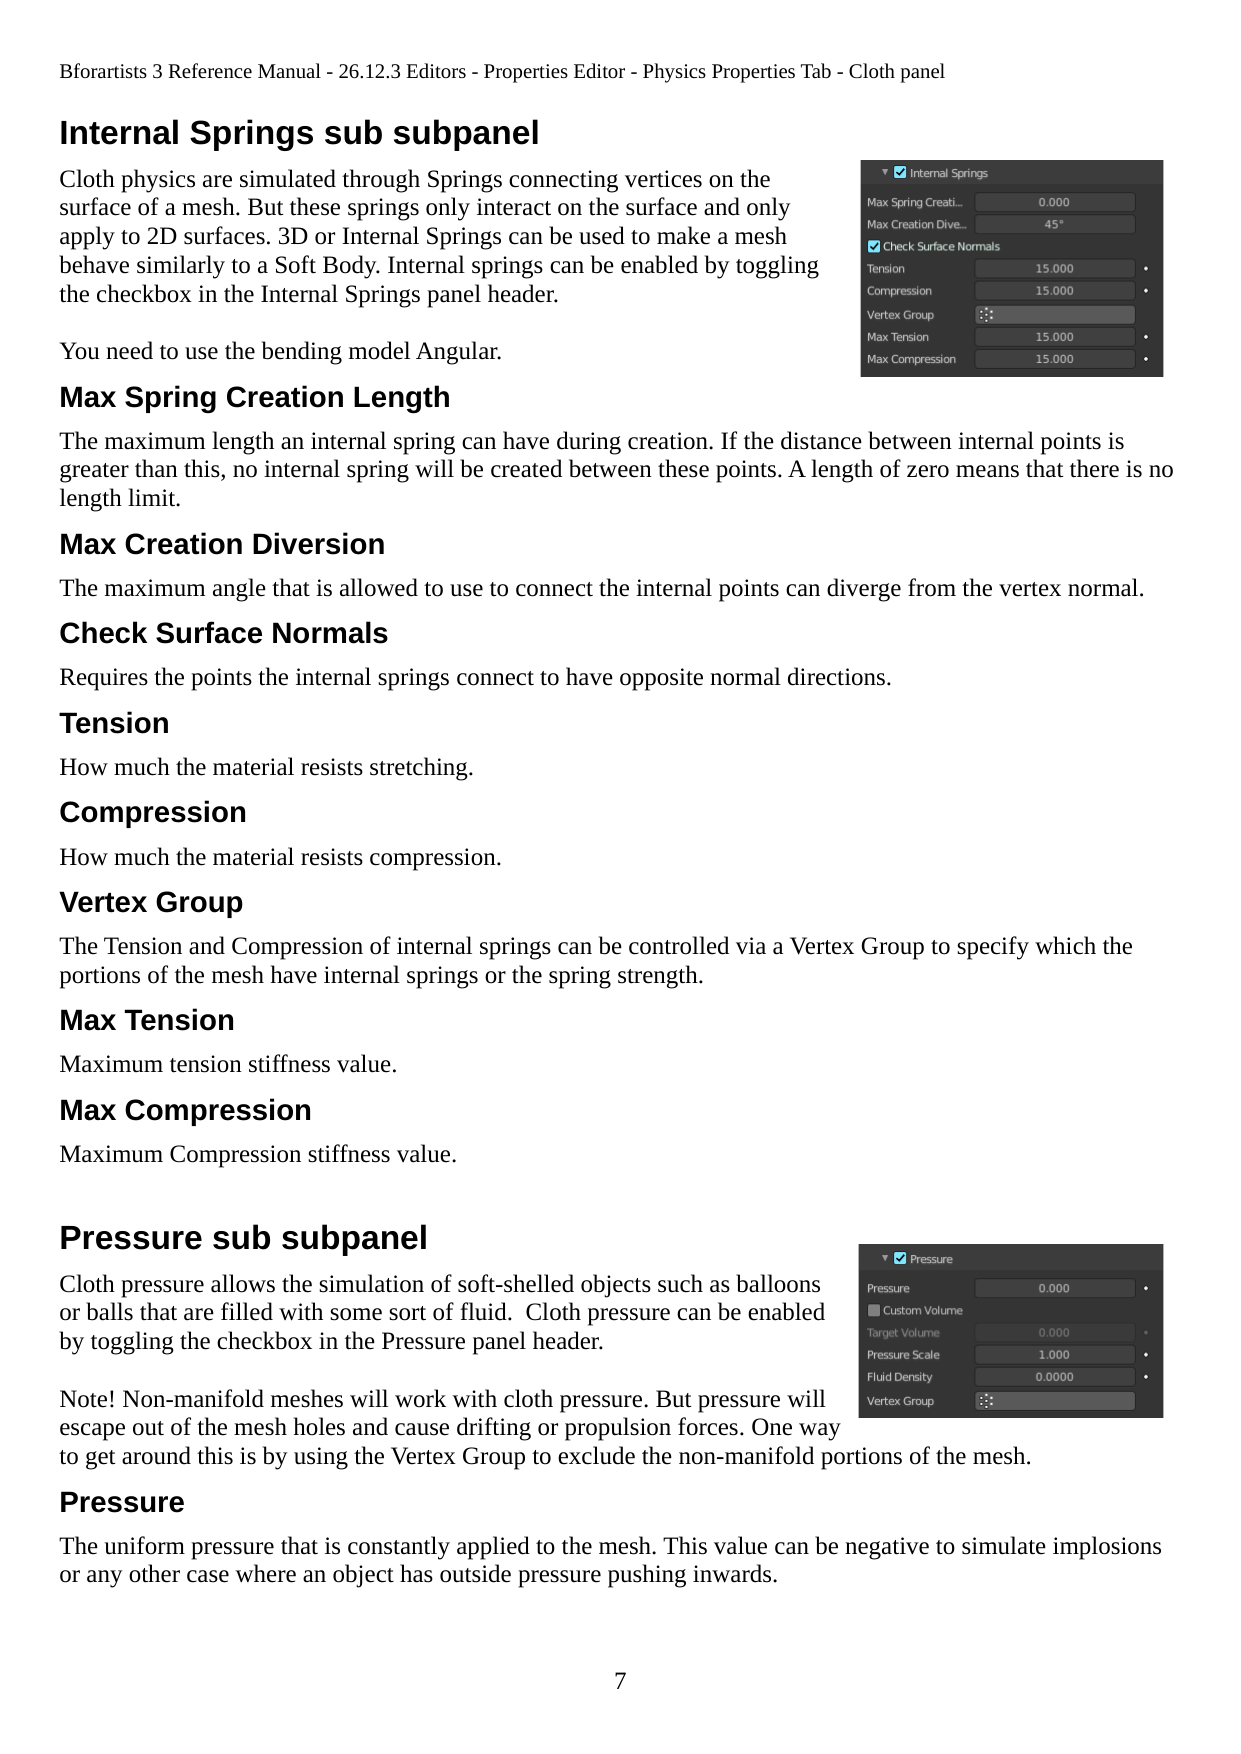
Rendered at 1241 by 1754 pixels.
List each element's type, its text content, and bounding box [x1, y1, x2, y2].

subtitle Max Compression [59, 1093, 1181, 1127]
text The uniform pressure that is constantly applied to the mesh. This value can be negative to simulate implosions or any other case where an object has outside pressure pushing inwards. [59, 1531, 1181, 1588]
subtitle Compression [59, 795, 1181, 829]
text The maximum length an internal spring can have during creation. If the distance between internal points is greater than this, no internal spring will be created between these points. A length of zero means that there is no length limit. [59, 426, 1181, 512]
text The maximum angle that is allowed to use to connect the internal points can diverge from the vertex normal. [59, 573, 1181, 602]
subtitle Max Creation Diversion [59, 527, 1181, 560]
text How much the material resists stretching. [59, 752, 1181, 781]
picture [858, 1244, 1164, 1418]
picture [860, 160, 1164, 377]
text The Tension and Compression of internal springs can be controlled via a Vertex Group to specify which the portions of the mesh have internal springs or the spring strength. [59, 931, 1181, 989]
text Cloth pressure allows the simulation of soft-shelled objects such as balloons or balls that are filled with some sort of fluid. Cloth pressure can be enabled by toggling the checkbox in the Pressure panel header. [59, 1269, 858, 1355]
subtitle Check Surface Normals [59, 616, 1181, 650]
subtitle Vertex Group [59, 885, 1181, 919]
subtitle Max Tension [59, 1003, 1181, 1037]
text Maximum tension stiffness value. [59, 1049, 1181, 1078]
subtitle Internal Springs sub subpanel [59, 113, 1181, 151]
text Note! Non-manifold meshes will work with cloth pressure. But pressure will escape out of the mesh holes and cause drifting or propulsion forces. One way to get around this is by using the Vertex Group to exclude the non-manifold portions of the mesh. [59, 1384, 1181, 1470]
subtitle Pressure sub subpanel [59, 1217, 1181, 1256]
text You need to use the bending model Angular. [59, 336, 860, 365]
text Requires the points the internal springs connect to have opposite normal directions. [59, 662, 1181, 691]
text Maximum Compression stiffness value. [59, 1139, 1181, 1168]
text How much the material resists compression. [59, 842, 1181, 870]
text Cloth physics are simulated through Springs connecting vertices on the surface of a mesh. But these springs only interact on the surface and only apply to 2D surfaces. 3D or Internal Springs can be used to make a mesh behave similarly to a Soft Body. Internal springs can be enabled by toggling the checkbox in the Internal Springs panel header. [59, 164, 860, 307]
subtitle Tension [59, 706, 1181, 739]
subtitle Max Spring Creation Length [59, 379, 1181, 413]
subtitle Pressure [59, 1484, 1181, 1518]
